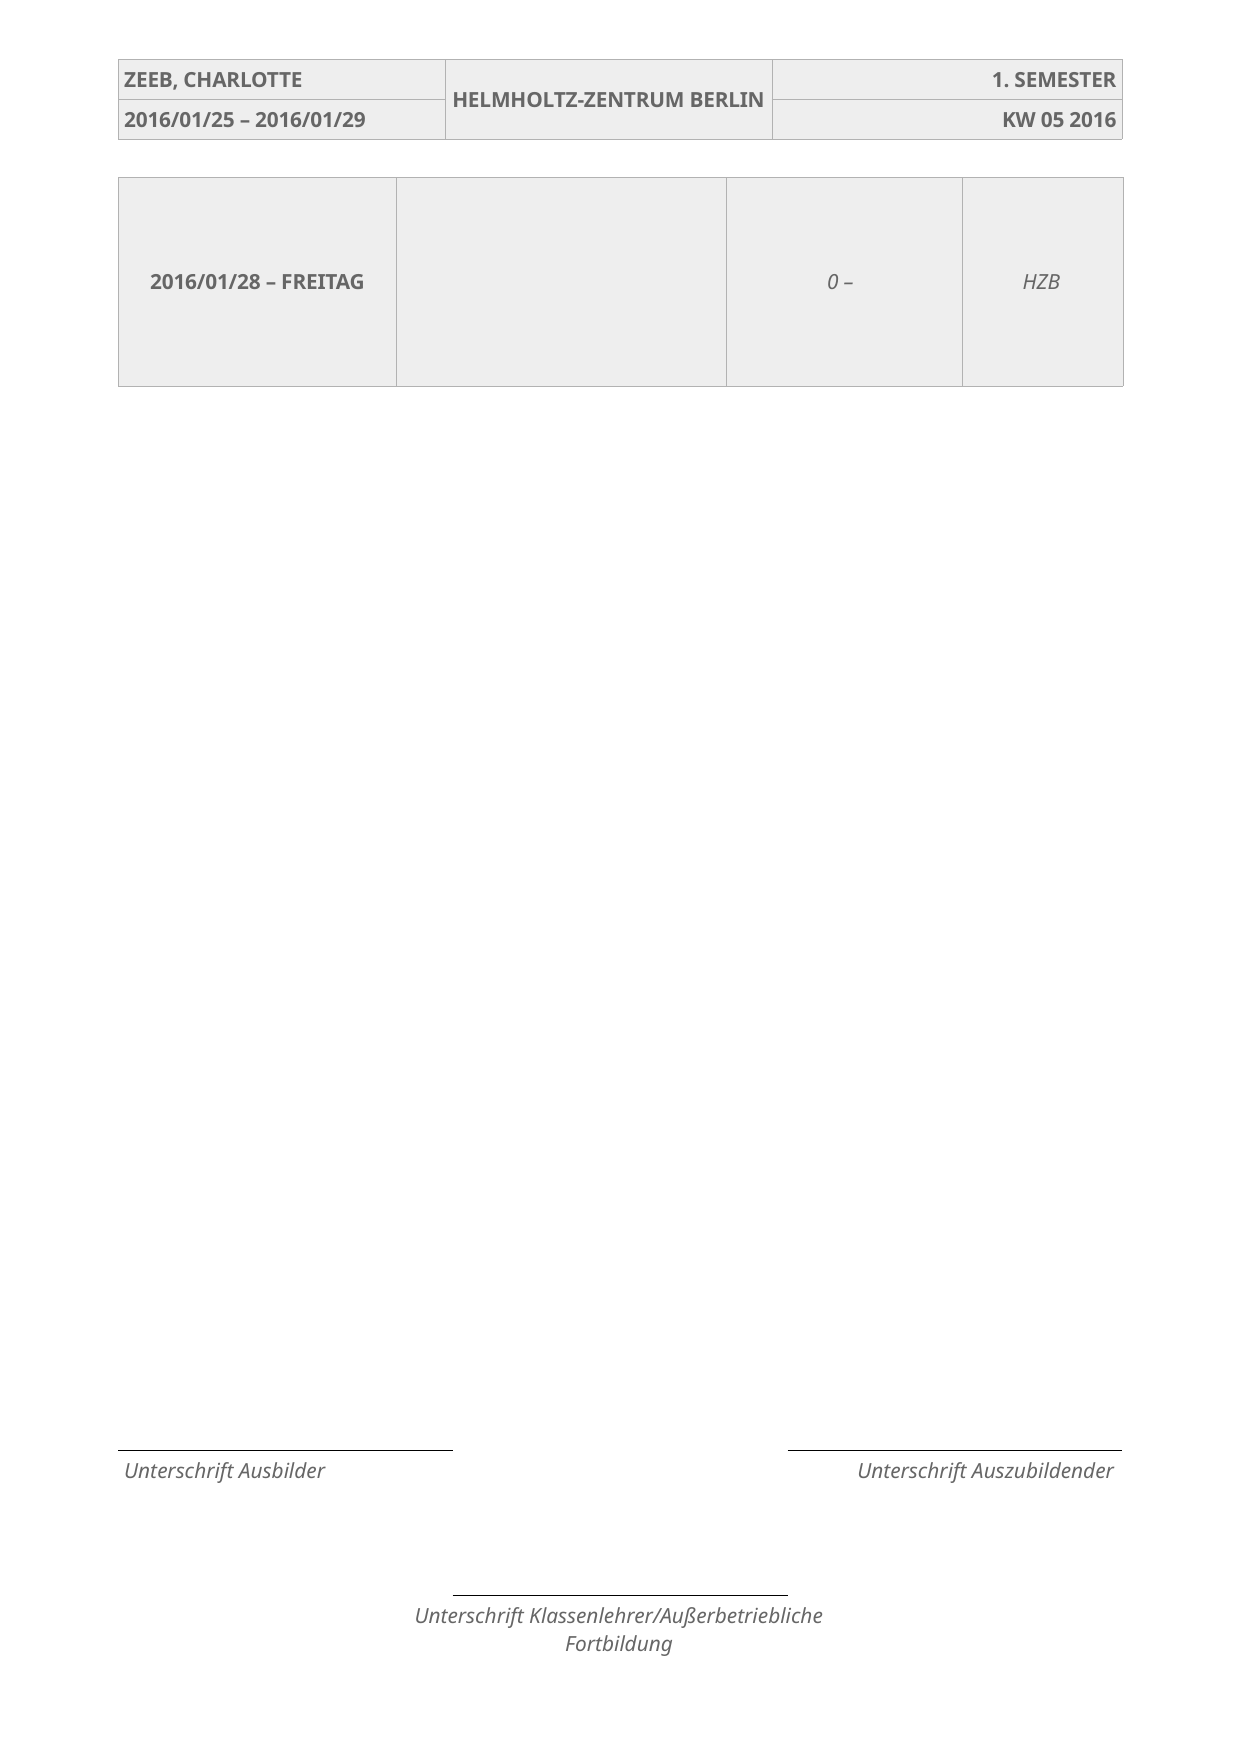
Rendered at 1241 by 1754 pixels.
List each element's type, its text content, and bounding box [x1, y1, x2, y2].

table_cell 0 – [727, 178, 962, 386]
table_cell 2016/01/28 – FREITAG [119, 178, 396, 386]
table_cell HZB [963, 178, 1123, 386]
table_cell [397, 178, 726, 386]
